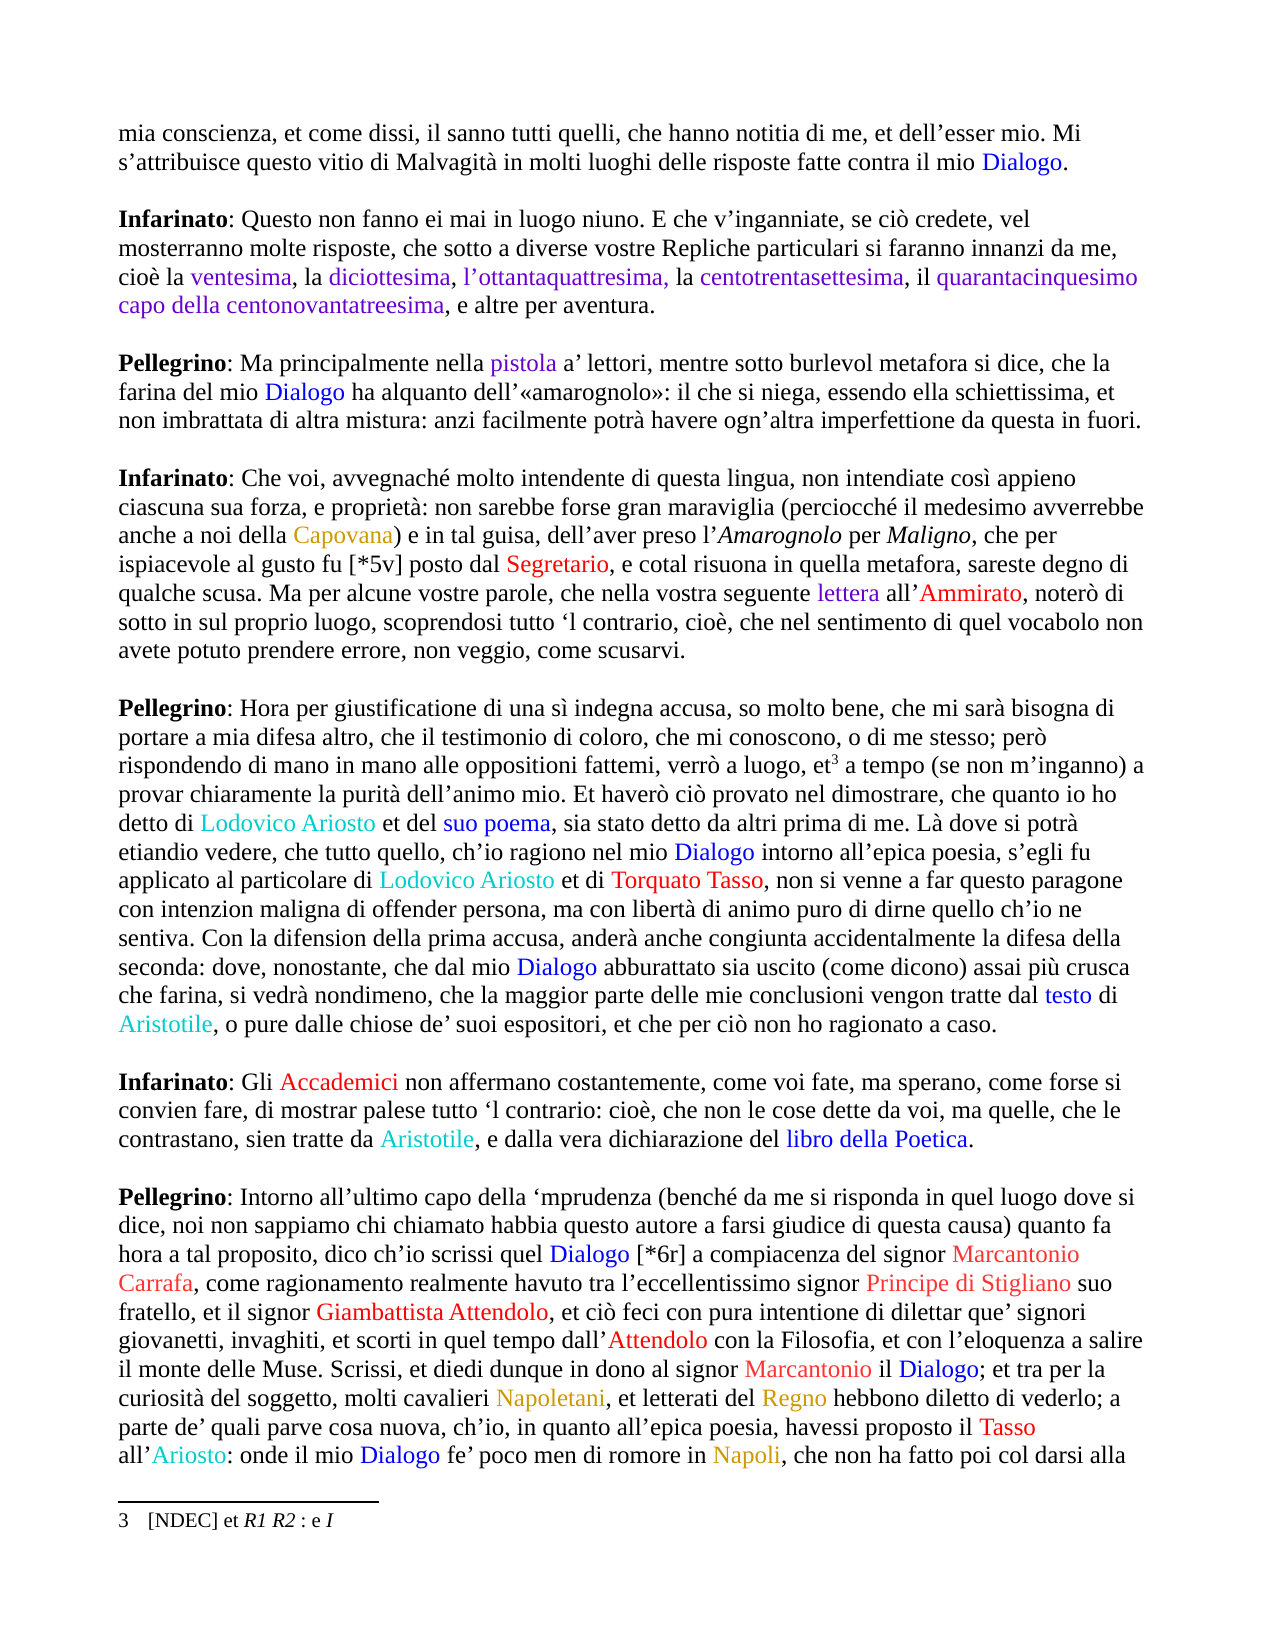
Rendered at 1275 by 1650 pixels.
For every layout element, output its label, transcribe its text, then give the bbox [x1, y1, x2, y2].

text Infarinato: Gli Accademici non affermano costantemente, come voi fate, ma sperano, come forse si convien fare, di mostrar palese tutto ‘l contrario: cioè, che non le cose dette da voi, ma quelle, che le contrastano, sien tratte da Aristotile, e dalla vera dichiarazione del libro della Poetica. [118, 1067, 1157, 1153]
text Pellegrino: Ma principalmente nella pistola a’ lettori, mentre sotto burlevol metafora si dice, che la farina del mio Dialogo ha alquanto dell’«amarognolo»: il che si niega, essendo ella schiettissima, et non imbrattata di altra mistura: anzi facilmente potrà havere ogn’altra imperfettione da questa in fuori. [118, 348, 1157, 434]
text Pellegrino: Intorno all’ultimo capo della ‘mprudenza (benché da me si risponda in quel luogo dove si dice, noi non sappiamo chi chiamato habbia questo autore a farsi giudice di questa causa) quanto fa hora a tal proposito, dico ch’io scrissi quel Dialogo [*6r] a compiacenza del signor Marcantonio Carrafa, come ragionamento realmente havuto tra l’eccellentissimo signor Principe di Stigliano suo fratello, et il signor Giambattista Attendolo, et ciò feci con pura intentione di dilettar que’ signori giovanetti, invaghiti, et scorti in quel tempo dall’Attendolo con la Filosofia, et con l’eloquenza a salire il monte delle Muse. Scrissi, et diedi dunque in dono al signor Marcantonio il Dialogo; et tra per la curiosità del soggetto, molti cavalieri Napoletani, et letterati del Regno hebbono diletto di vederlo; a parte de’ quali parve cosa nuova, ch’io, in quanto all’epica poesia, havessi proposto il Tasso all’Ariosto: onde il mio Dialogo fe’ poco men di romore in Napoli, che non ha fatto poi col darsi alla [118, 1182, 1157, 1469]
text Infarinato: Che voi, avvegnaché molto intendente di questa lingua, non intendiate così appieno ciascuna sua forza, e proprietà: non sarebbe forse gran maraviglia (perciocché il medesimo avverrebbe anche a noi della Capovana) e in tal guisa, dell’aver preso l’Amarognolo per Maligno, che per ispiacevole al gusto fu [*5v] posto dal Segretario, e cotal risuona in quella metafora, sareste degno di qualche scusa. Ma per alcune vostre parole, che nella vostra seguente lettera all’Ammirato, noterò di sotto in sul proprio luogo, scoprendosi tutto ‘l contrario, cioè, che nel sentimento di quel vocabolo non avete potuto prendere errore, non veggio, come scusarvi. [118, 463, 1157, 664]
text Infarinato: Questo non fanno ei mai in luogo niuno. E che v’inganniate, se ciò credete, vel mosterranno molte risposte, che sotto a diverse vostre Repliche particulari si faranno innanzi da me, cioè la ventesima, la diciottesima, l’ottantaquattresima, la centotrentasettesima, il quarantacinquesimo capo della centonovantatreesima, e altre per aventura. [118, 204, 1157, 319]
text Pellegrino: Hora per giustificatione di una sì indegna accusa, so molto bene, che mi sarà bisogna di portare a mia difesa altro, che il testimonio di coloro, che mi conoscono, o di me stesso; però rispondendo di mano in mano alle oppositioni fattemi, verrò a luogo, et a tempo (se non m’inganno) a provar chiaramente la purità dell’animo mio. Et haverò ciò provato nel dimostrare, che quanto io ho detto di Lodovico Ariosto et del suo poema, sia stato detto da altri prima di me. Là dove si potrà etiandio vedere, che tutto quello, ch’io ragiono nel mio Dialogo intorno all’epica poesia, s’egli fu applicato al particolare di Lodovico Ariosto et di Torquato Tasso, non si venne a far questo paragone con intenzion maligna di offender persona, ma con libertà di animo puro di dirne quello ch’io ne sentiva. Con la difension della prima accusa, anderà anche congiunta accidentalmente la difesa della seconda: dove, nonostante, che dal mio Dialogo abburattato sia uscito (come dicono) assai più crusca che farina, si vedrà nondimeno, che la maggior parte delle mie conclusioni vengon tratte dal testo di Aristotile, o pure dalle chiose de’ suoi espositori, et che per ciò non ho ragionato a caso. [118, 693, 1157, 1038]
text [NDEC] et R1 R2 : e I [118, 1508, 1157, 1532]
text mia conscienza, et come dissi, il sanno tutti quelli, che hanno notitia di me, et dell’esser mio. Mi s’attribuisce questo vitio di Malvagità in molti luoghi delle risposte fatte contra il mio Dialogo. [118, 118, 1157, 176]
